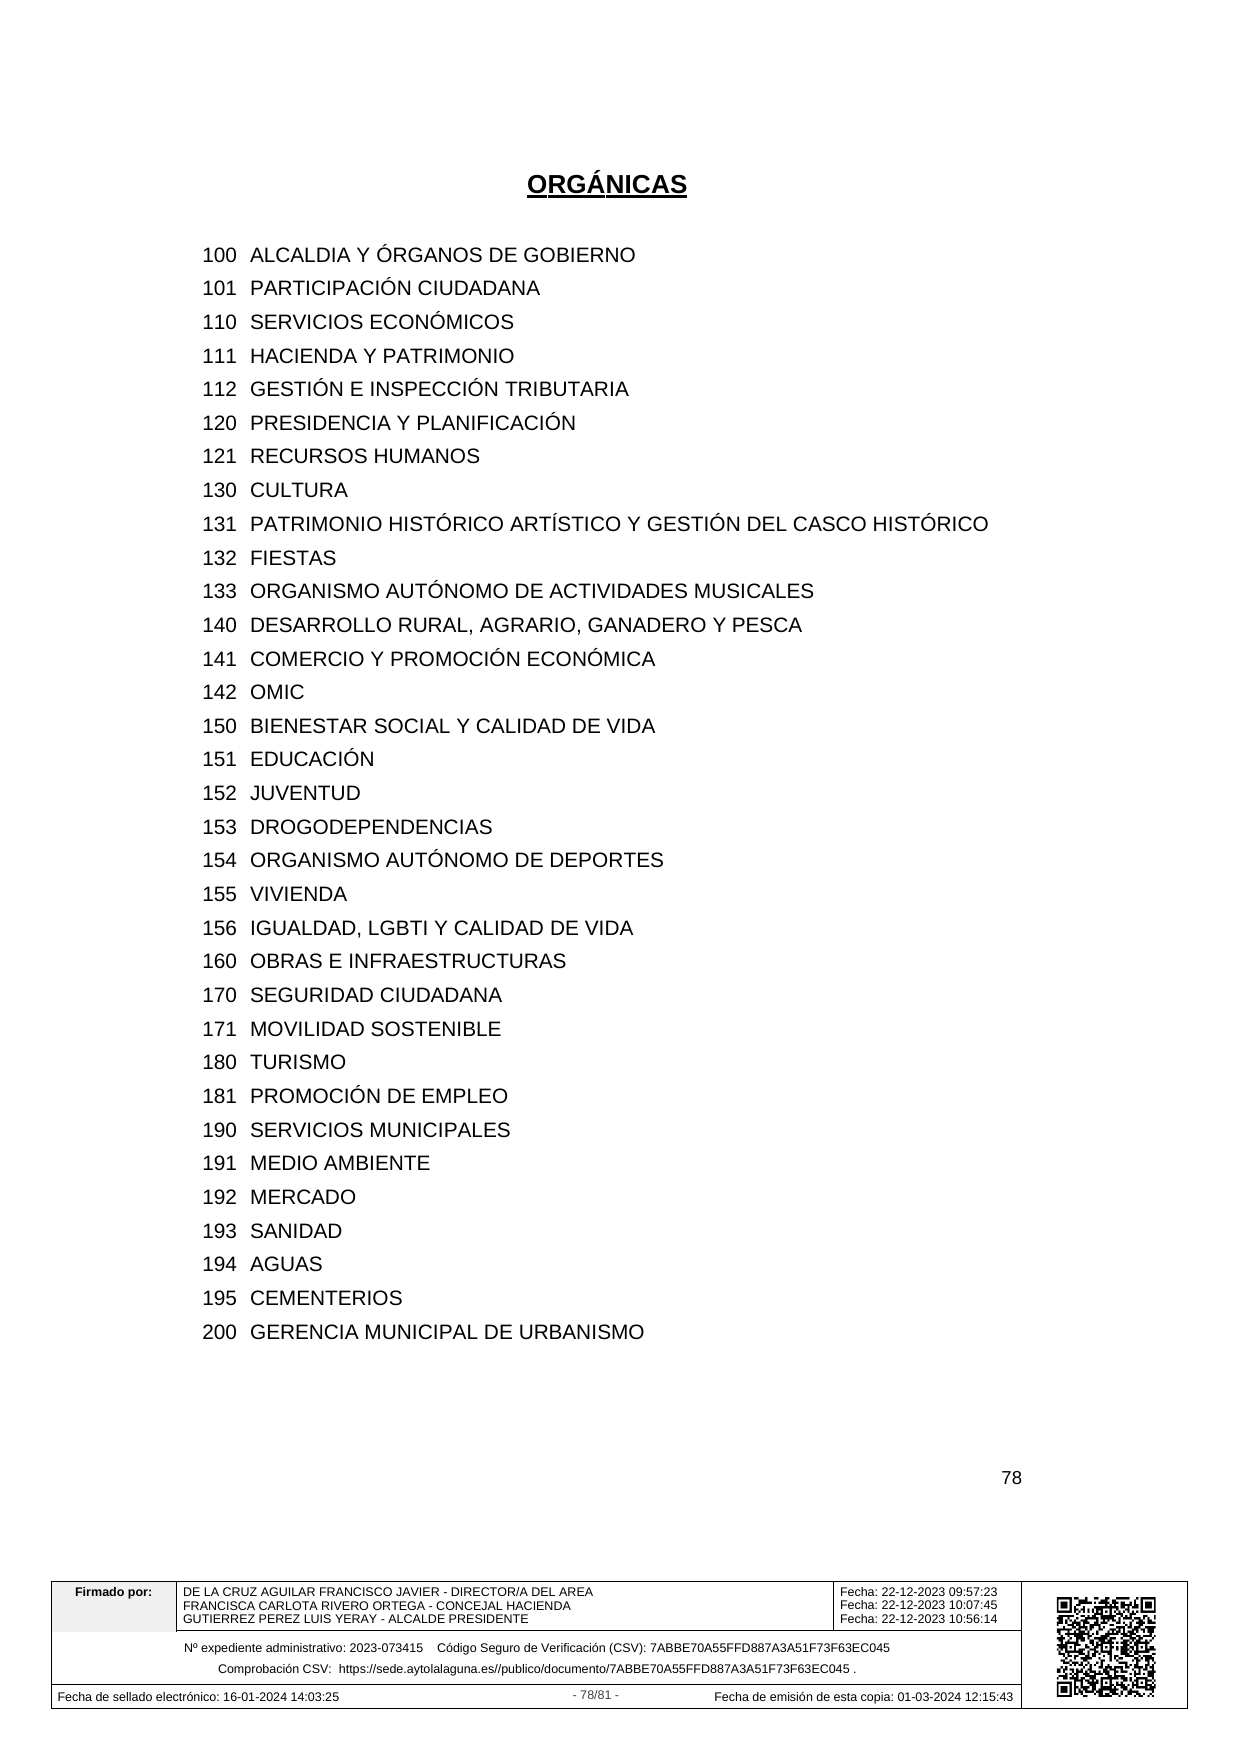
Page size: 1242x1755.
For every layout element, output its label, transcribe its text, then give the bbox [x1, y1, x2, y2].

text 100 ALCALDIA Y ÓRGANOS DE GOBIERNO [202, 242, 1202, 266]
table_header Fecha: 22-12-2023 09:57:23 Fecha: 22-12-2023 10:07:45 Fecha: 22-12-2023 10:56:14 [834, 1582, 1021, 1630]
text 78 [42, 1467, 1022, 1488]
text 190 SERVICIOS MUNICIPALES [202, 1117, 1202, 1141]
text 132 FIESTAS [202, 545, 1202, 569]
text 152 JUVENTUD [202, 781, 1202, 805]
text 110 SERVICIOS ECONÓMICOS [202, 310, 1202, 334]
text 160 OBRAS E INFRAESTRUCTURAS [202, 949, 1202, 973]
table_header Firmado por: [52, 1582, 176, 1630]
text 130 CULTURA [202, 478, 1202, 502]
text 181 PROMOCIÓN DE EMPLEO [202, 1084, 1202, 1108]
table_header [1022, 1582, 1187, 1707]
text 195 CEMENTERIOS [202, 1286, 1202, 1310]
text 155 VIVIENDA [202, 882, 1202, 906]
table_cell Fecha de sellado electrónico: 16-01-2024 14:03:25 - 78/81 - Fecha de emisión de esta copia: 01-03-2024 12:15:43 [52, 1685, 1021, 1707]
text 191 MEDIO AMBIENTE [202, 1151, 1202, 1175]
text 150 BIENESTAR SOCIAL Y CALIDAD DE VIDA [202, 714, 1202, 738]
text 121 RECURSOS HUMANOS [202, 444, 1202, 468]
text 151 EDUCACIÓN [202, 747, 1202, 771]
text 192 MERCADO [202, 1185, 1202, 1209]
text 111 HACIENDA Y PATRIMONIO [202, 343, 1202, 367]
text 171 MOVILIDAD SOSTENIBLE [202, 1017, 1202, 1041]
text 180 TURISMO [202, 1050, 1202, 1074]
text 153 DROGODEPENDENCIAS [202, 814, 1202, 838]
text 141 COMERCIO Y PROMOCIÓN ECONÓMICA [202, 646, 1202, 670]
text 131 PATRIMONIO HISTÓRICO ARTÍSTICO Y GESTIÓN DEL CASCO HISTÓRICO [202, 512, 1202, 536]
text 140 DESARROLLO RURAL, AGRARIO, GANADERO Y PESCA [202, 613, 1202, 637]
text 142 OMIC [202, 680, 1202, 704]
table_cell Nº expediente administrativo: 2023-073415 Código Seguro de Verificación (CSV): 7ABBE70A55FFD887A3A51F73F63EC045 Comprobación CSV: https://sede.aytolalaguna.es//publico/documento/7ABBE70A55FFD887A3A51F73F63EC045 . [52, 1631, 1021, 1684]
text 194 AGUAS [202, 1252, 1202, 1276]
text 170 SEGURIDAD CIUDADANA [202, 983, 1202, 1007]
text 200 GERENCIA MUNICIPAL DE URBANISMO [202, 1319, 1202, 1343]
text 101 PARTICIPACIÓN CIUDADANA [202, 276, 1202, 300]
text 120 PRESIDENCIA Y PLANIFICACIÓN [202, 411, 1202, 435]
text 156 IGUALDAD, LGBTI Y CALIDAD DE VIDA [202, 916, 1202, 939]
table_header DE LA CRUZ AGUILAR FRANCISCO JAVIER - DIRECTOR/A DEL AREA FRANCISCA CARLOTA RIVERO ORTEGA - CONCEJAL HACIENDA GUTIERREZ PEREZ LUIS YERAY - ALCALDE PRESIDENTE [177, 1582, 833, 1630]
text 112 GESTIÓN E INSPECCIÓN TRIBUTARIA [202, 377, 1202, 401]
text 193 SANIDAD [202, 1218, 1202, 1242]
text ORGÁNICAS [521, 169, 693, 198]
text 133 ORGANISMO AUTÓNOMO DE ACTIVIDADES MUSICALES [202, 579, 1202, 603]
text 154 ORGANISMO AUTÓNOMO DE DEPORTES [202, 848, 1202, 872]
